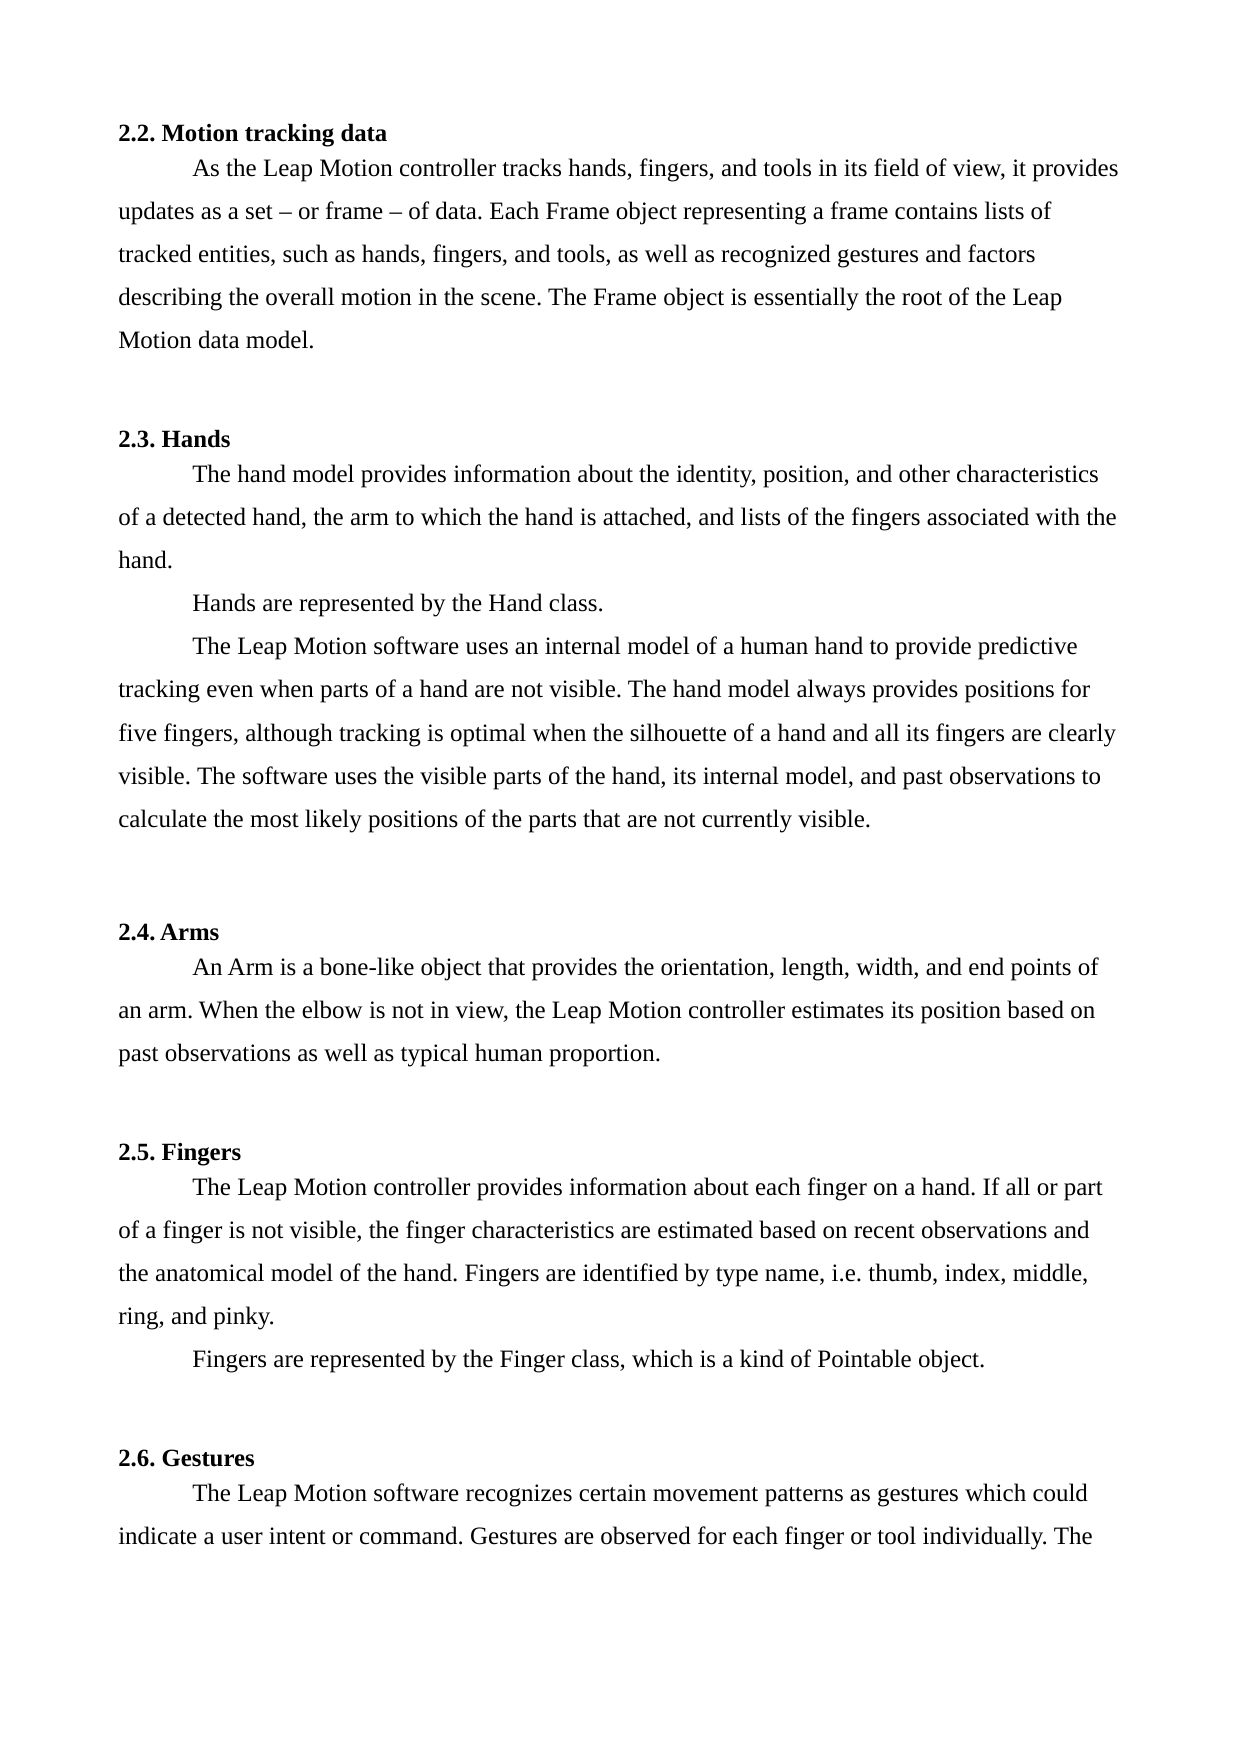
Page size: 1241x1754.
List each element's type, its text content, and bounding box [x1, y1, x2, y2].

text As the Leap Motion controller tracks hands, fingers, and tools in its field of view, it provides updates as a set – or frame – of data. Each Frame object representing a frame contains lists of tracked entities, such as hands, fingers, and tools, as well as recognized gestures and factors describing the overall motion in the scene. The Frame object is essentially the root of the Leap Motion data model. [118, 153, 1122, 354]
text The Leap Motion software uses an internal model of a human hand to provide predictive tracking even when parts of a hand are not visible. The hand model always provides positions for five fingers, although tracking is optimal when the silhouette of a hand and all its fingers are clearly visible. The software uses the visible parts of the hand, its internal model, and past observations to calculate the most likely positions of the parts that are not currently visible. [118, 631, 1122, 833]
subtitle 2.5. Fingers [118, 1137, 1122, 1165]
subtitle 2.2. Motion tracking data [118, 118, 1122, 147]
text The hand model provides information about the identity, position, and other characteristics of a detected hand, the arm to which the hand is attached, and lists of the fingers associated with the hand. [118, 459, 1122, 574]
subtitle 2.4. Arms [118, 917, 1122, 946]
text Hands are represented by the Hand class. [118, 588, 1122, 617]
subtitle 2.3. Hands [118, 424, 1122, 453]
text The Leap Motion controller provides information about each finger on a hand. If all or part of a finger is not visible, the finger characteristics are estimated based on recent observations and the anatomical model of the hand. Fingers are identified by type name, i.e. thumb, index, middle, ring, and pinky. [118, 1172, 1122, 1330]
text An Arm is a bone-like object that provides the orientation, length, width, and end points of an arm. When the elbow is not in view, the Leap Motion controller estimates its position based on past observations as well as typical human proportion. [118, 952, 1122, 1067]
subtitle 2.6. Gestures [118, 1443, 1122, 1471]
text Fingers are represented by the Finger class, which is a kind of Pointable object. [118, 1344, 1122, 1373]
text The Leap Motion software recognizes certain movement patterns as gestures which could indicate a user intent or command. Gestures are observed for each finger or tool individually. The [118, 1478, 1122, 1549]
